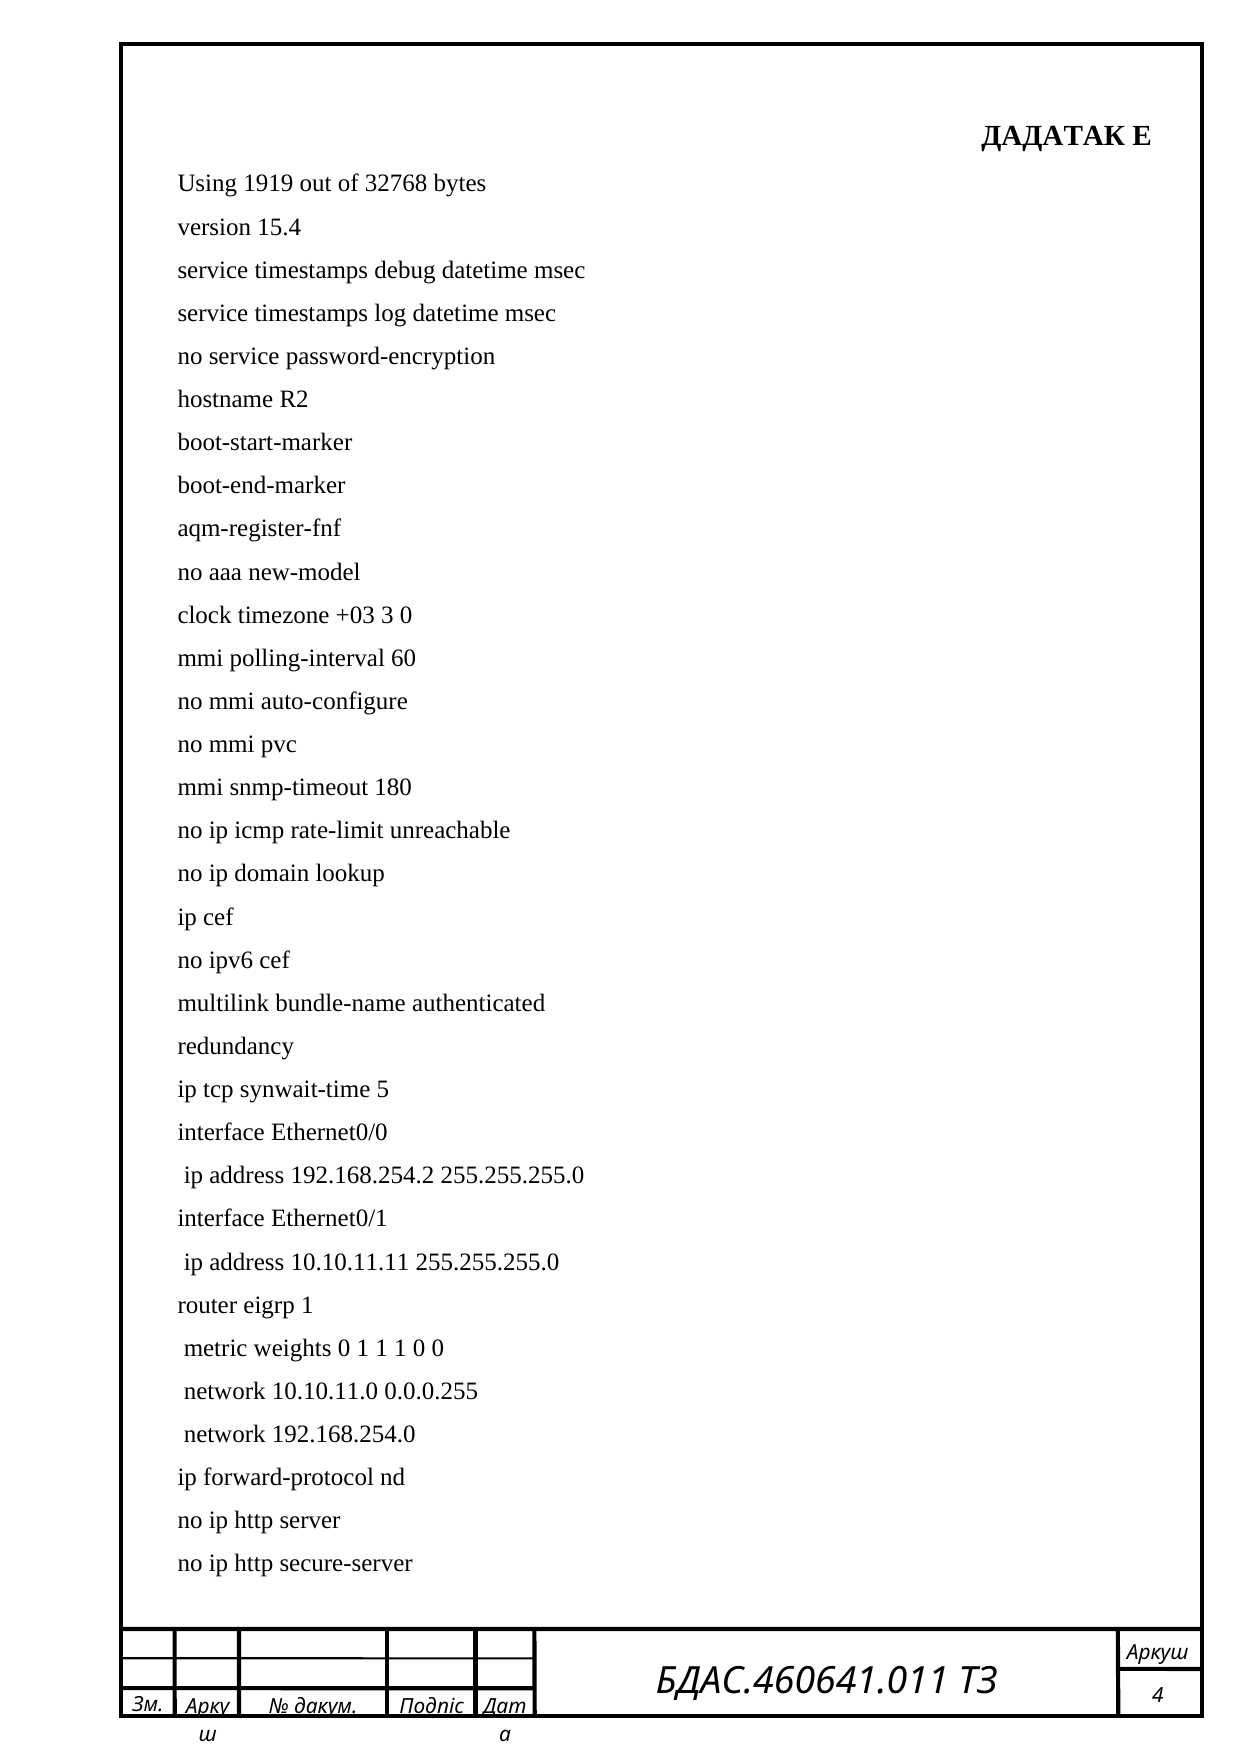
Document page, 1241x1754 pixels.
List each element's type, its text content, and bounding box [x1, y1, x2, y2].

subtitle no aaa new-model [177, 557, 1152, 585]
subtitle multilink bundle-name authenticated [177, 988, 1152, 1017]
subtitle hostname R2 [177, 384, 1152, 413]
subtitle no ip http server [177, 1505, 1152, 1534]
subtitle ДАДАТАК E [177, 118, 1152, 152]
subtitle no ip domain lookup [177, 858, 1152, 887]
subtitle interface Ethernet0/0 [177, 1117, 1152, 1146]
subtitle metric weights 0 1 1 1 0 0 [177, 1333, 1152, 1362]
subtitle mmi snmp-timeout 180 [177, 772, 1152, 801]
subtitle ip forward-protocol nd [177, 1462, 1152, 1491]
subtitle ip cef [177, 902, 1152, 930]
subtitle router eigrp 1 [177, 1290, 1152, 1318]
subtitle no ip icmp rate-limit unreachable [177, 815, 1152, 844]
subtitle ip address 192.168.254.2 255.255.255.0 [177, 1160, 1152, 1189]
subtitle aqm-register-fnf [177, 513, 1152, 542]
subtitle network 192.168.254.0 [177, 1419, 1152, 1448]
subtitle redundancy [177, 1031, 1152, 1060]
subtitle no ipv6 cef [177, 945, 1152, 973]
subtitle version 15.4 [177, 212, 1152, 240]
subtitle ip address 10.10.11.11 255.255.255.0 [177, 1247, 1152, 1275]
subtitle boot-start-marker [177, 427, 1152, 456]
subtitle no ip http secure-server [177, 1548, 1152, 1577]
subtitle interface Ethernet0/1 [177, 1203, 1152, 1232]
subtitle network 10.10.11.0 0.0.0.255 [177, 1376, 1152, 1405]
subtitle clock timezone +03 3 0 [177, 600, 1152, 628]
subtitle mmi polling-interval 60 [177, 643, 1152, 672]
subtitle no mmi pvc [177, 729, 1152, 758]
subtitle boot-end-marker [177, 470, 1152, 499]
subtitle service timestamps log datetime msec [177, 298, 1152, 327]
subtitle no mmi auto-configure [177, 686, 1152, 715]
subtitle no service password-encryption [177, 341, 1152, 370]
subtitle service timestamps debug datetime msec [177, 255, 1152, 283]
subtitle Using 1919 out of 32768 bytes [177, 168, 1152, 197]
subtitle ip tcp synwait-time 5 [177, 1074, 1152, 1103]
